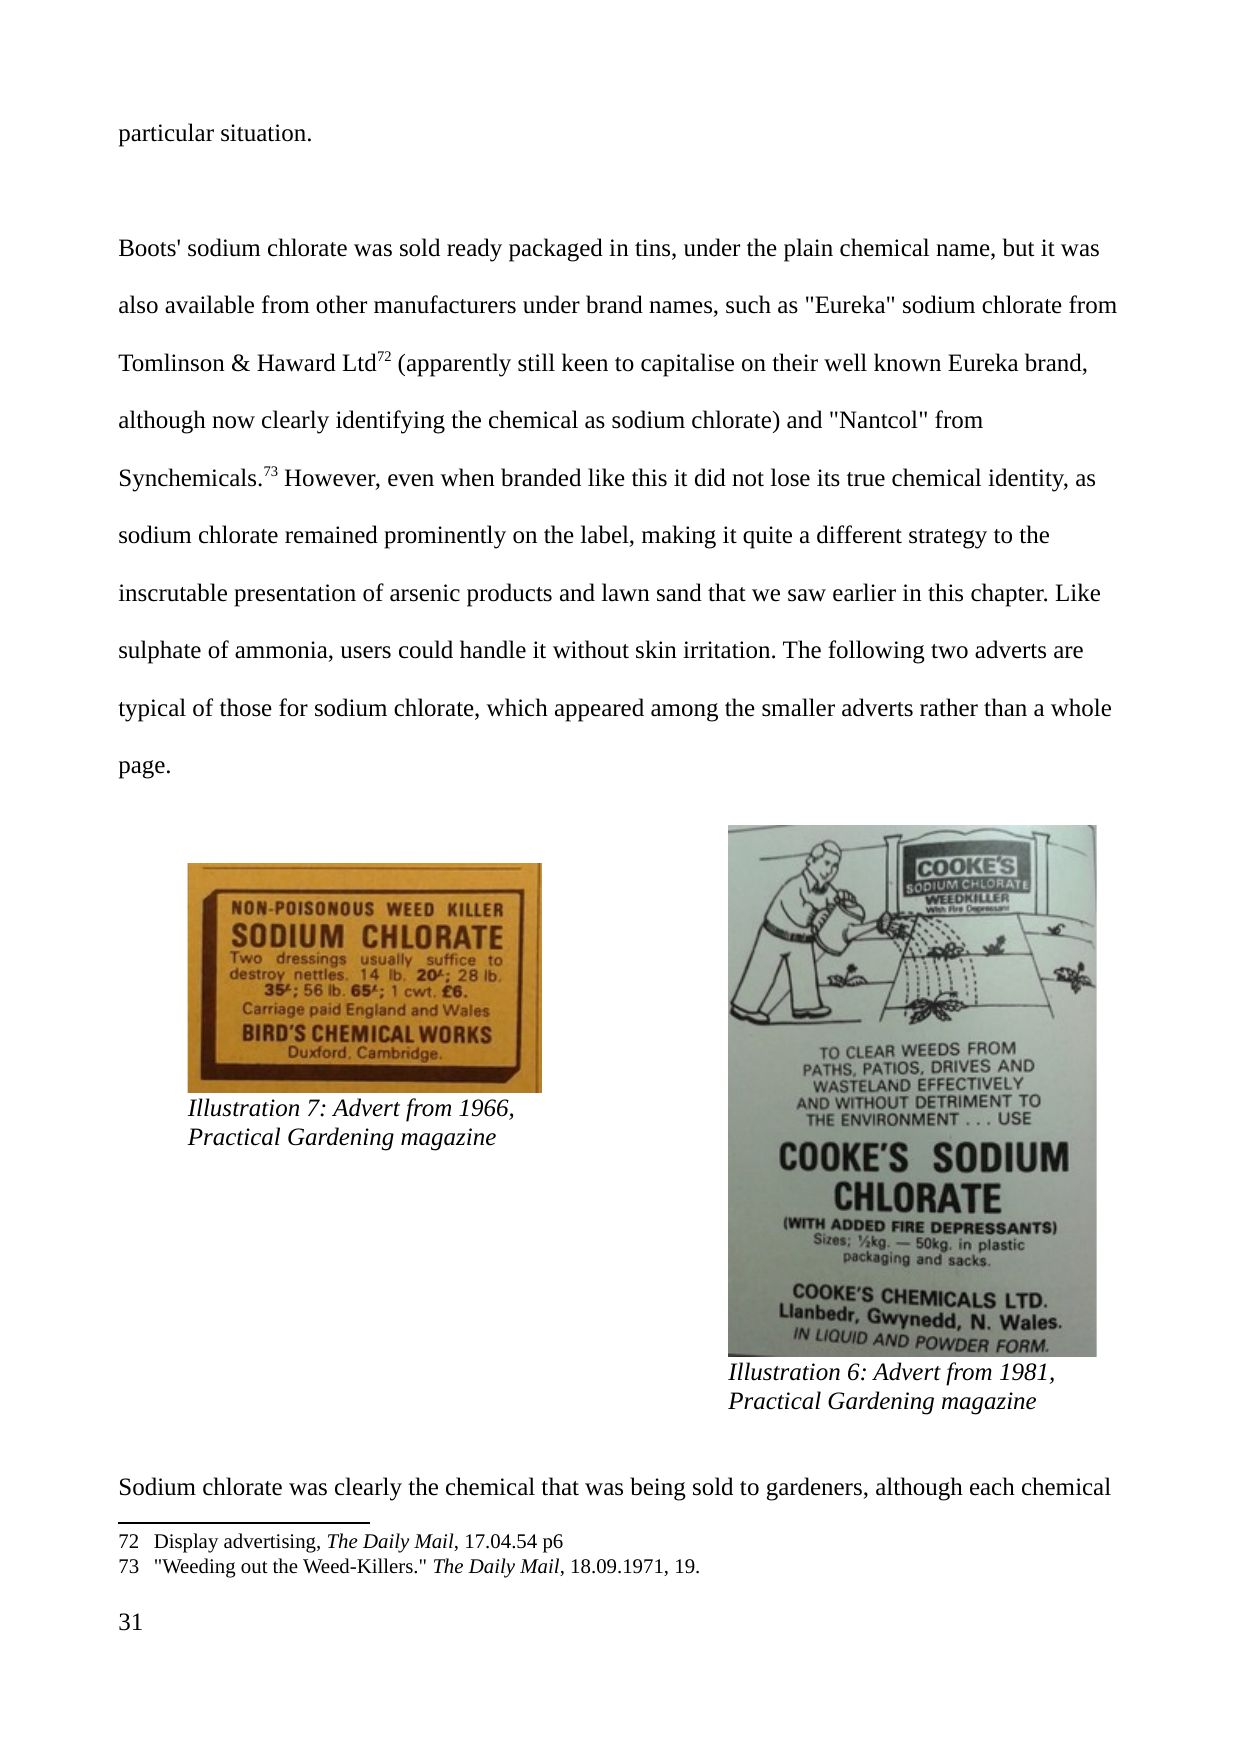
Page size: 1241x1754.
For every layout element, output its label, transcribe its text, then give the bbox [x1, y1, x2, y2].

text Display advertising, The Daily Mail, 17.04.54 p6 [118, 1529, 1122, 1553]
picture [187, 863, 542, 1093]
picture [728, 825, 1097, 1357]
text Boots' sodium chlorate was sold ready packaged in tins, under the plain chemical name, but it was also available from other manufacturers under brand names, such as "Eureka" sodium chlorate from Tomlinson & Haward Ltd (apparently still keen to capitalise on their well known Eureka brand, although now clearly identifying the chemical as sodium chlorate) and "Nantcol" from Synchemicals. However, even when branded like this it did not lose its true chemical identity, as sodium chlorate remained prominently on the label, making it quite a different strategy to the inscrutable presentation of arsenic products and lawn sand that we saw earlier in this chapter. Like sulphate of ammonia, users could handle it without skin irritation. The following two adverts are typical of those for sodium chlorate, which appeared among the smaller adverts rather than a whole page. [118, 233, 1122, 779]
text Illustration 7: Advert from 1966, Practical Gardening magazine [188, 1093, 542, 1150]
text Illustration 6: Advert from 1981, Practical Gardening magazine [728, 1357, 1097, 1414]
text Sodium chlorate was clearly the chemical that was being sold to gardeners, although each chemical [118, 1472, 1122, 1501]
text "Weeding out the Weed-Killers." The Daily Mail, 18.09.1971, 19. [118, 1553, 1122, 1578]
text particular situation. [118, 118, 1122, 147]
